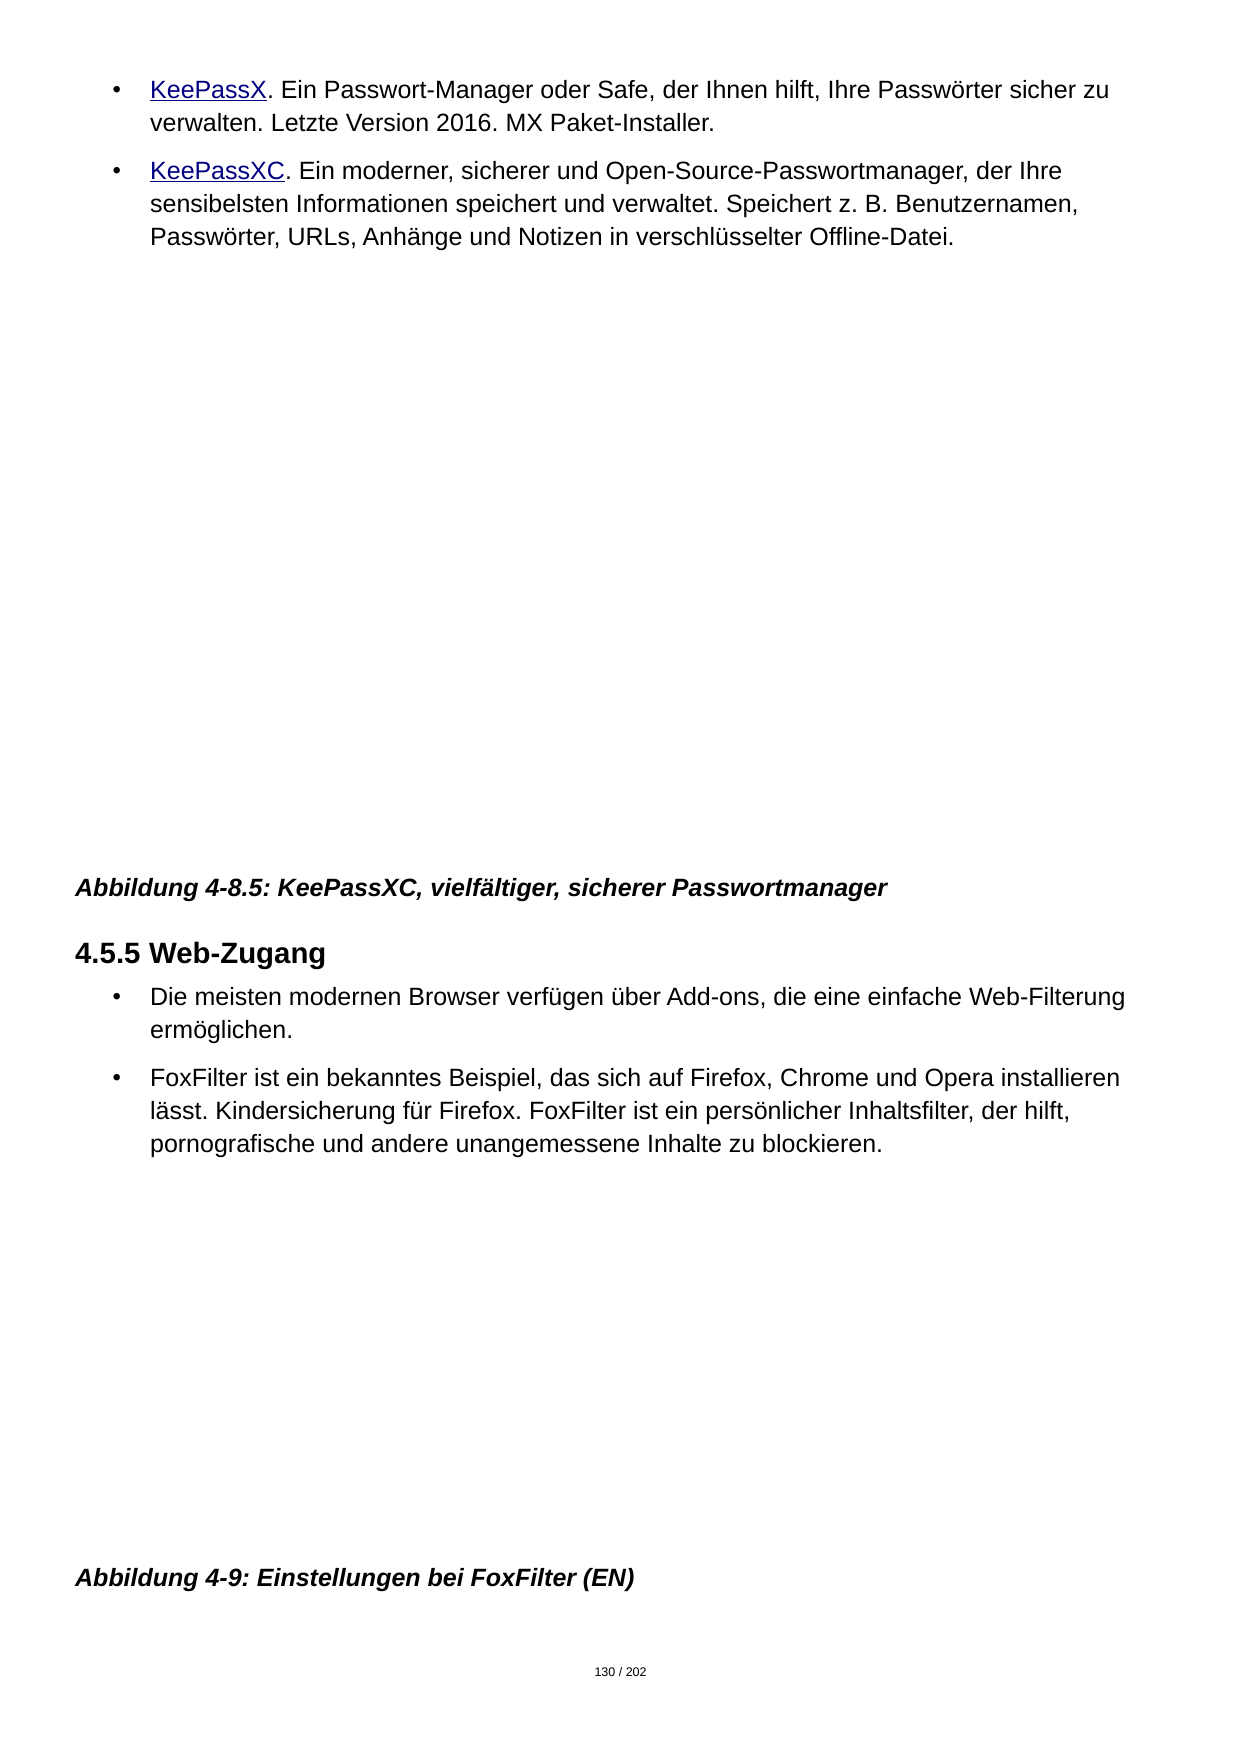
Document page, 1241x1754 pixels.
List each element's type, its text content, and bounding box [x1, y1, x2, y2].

list FoxFilter ist ein bekanntes Beispiel, das sich auf Firefox, Chrome und Opera installieren lässt. Kindersicherung für Firefox. FoxFilter ist ein persönlicher Inhaltsfilter, der hilft, pornografische und andere unangemessene Inhalte zu blockieren. [112, 1063, 1166, 1158]
text Abbildung 4-8.5: KeePassXC, vielfältiger, sicherer Passwortmanager [75, 270, 1166, 902]
list KeePassX. Ein Passwort-Manager oder Safe, der Ihnen hilft, Ihre Passwörter sicher zu verwalten. Letzte Version 2016. MX Paket-Installer. [112, 75, 1166, 137]
subtitle Web-Zugang [75, 936, 1166, 969]
text Abbildung 4-9: Einstellungen bei FoxFilter (EN) [75, 1177, 1166, 1591]
list KeePassXC. Ein moderner, sicherer und Open-Source-Passwortmanager, der Ihre sensibelsten Informationen speichert und verwaltet. Speichert z. B. Benutzernamen, Passwörter, URLs, Anhänge und Notizen in verschlüsselter Offline-Datei. [112, 156, 1166, 251]
list Die meisten modernen Browser verfügen über Add-ons, die eine einfache Web-Filterung ermöglichen. [112, 982, 1166, 1044]
